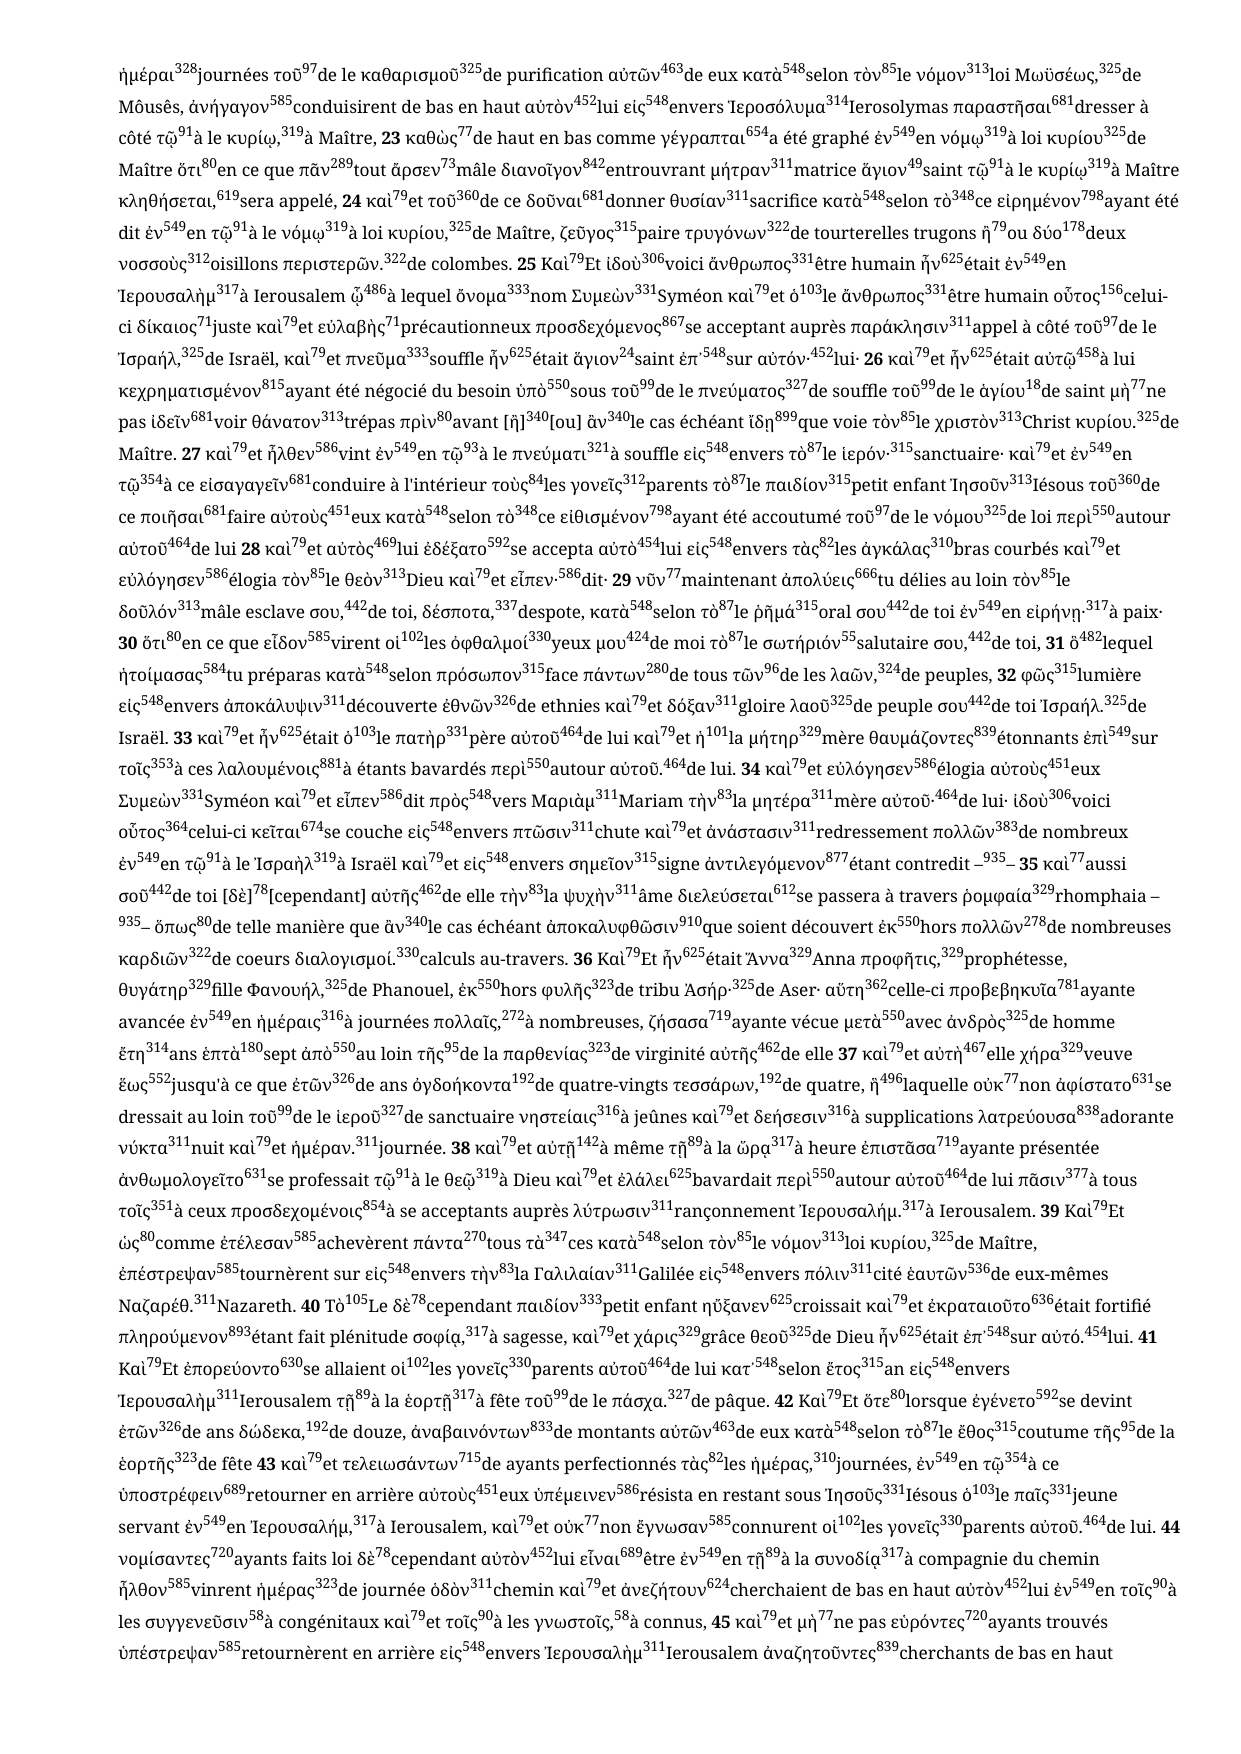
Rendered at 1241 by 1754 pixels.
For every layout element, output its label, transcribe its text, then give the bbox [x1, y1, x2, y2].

text 1 Ἐγένετο592Se devint δὲ78cependant ἐν549en ταῖς88à les ἡμέραις316à journées ἐκείναις141à celles-là ἐξῆλθεν586sortit δόγμα333dogme παρὰ550à côté Καίσαρος325de Kaesar Αὐγούστου325de Auguste ἀπογράφεσθαι690se apographer πᾶσαν267toute τὴν83la οἰκουμένην.311écoumène. 2 αὕτη154celle-ci ἀπογραφὴ329apographe πρώτη212première ἐγένετο592se devint ἡγεμονεύοντος834de étant gouverneur τῆς95de la Συρίας323de Syrie Κυρηνίου.325de Quirinius. 3 καὶ79et ἐπορεύοντο630se allaient πάντες389tous ἀπογράφεσθαι,690se apographer, ἕκαστος390chacun εἰς548envers τὴν83la ἑαυτοῦ537de lui-même πόλιν.311cité. 4 Ἀνέβη586Monta δὲ78cependant καὶ77aussi Ἰωσὴφ331Ioseph ἀπὸ550au loin τῆς95de la Γαλιλαίας323de Galilée ἐκ550hors πόλεως323de cité Ναζαρὲθ323de Nazareth εἰς548envers τὴν83la Ἰουδαίαν311Ioudaia εἰς548envers πόλιν311cité Δαυὶδ325de Dauid ἥτις496laquelle une quelconque καλεῖται680est appelé Βηθλέεμ,329Bethléem, διὰ548par le fait de τὸ348ce εἶναι689être αὐτὸν452lui ἐξ550hors οἴκου325de maison καὶ79et πατριᾶς323de lignée de patriarche Δαυίδ,325de Dauid, 5 ἀπογράψασθαι682se apographer σὺν549avec Μαριὰμ317à Mariam τῇ350à celle ἐμνηστευμένῃ799à ayante étée fiancée αὐτῷ,458à lui, οὔσῃ826à étante ἐγκύῳ.36à enceinte. 6 Ἐγένετο592Se devint δὲ78cependant ἐν549en τῷ354à ce εἶναι689être αὐτοὺς451eux ἐκεῖ77là ἐπλήσθησαν599furent rempli αἱ100les ἡμέραι328journées τοῦ360de ce τεκεῖν681enfanter αὐτήν,450elle, 7 καὶ79et ἔτεκεν586enfanta τὸν85le υἱὸν313fils αὐτῆς462de elle τὸν85le πρωτότοκον,4premier-né, καὶ79et ἐσπαργάνωσεν586enveloppa de bandes αὐτὸν452lui καὶ79et ἀνέκλινεν586réclina αὐτὸν452lui ἐν549en φάτνῃ,317à crèche, διότι80parce que οὐκ77non ἦν625était αὐτοῖς457à eux τόπος331lieu ἐν549en τῷ93à le καταλύματι.321à salle de déliage. 8 Καὶ79Et ποιμένες330bergers ἦσαν624étaient ἐν549en τῇ89à la χώρᾳ317à région τῇ89à la αὐτῇ142à même ἀγραυλοῦντες839flûtants aux champs καὶ79et φυλάσσοντες839gardiennants φυλακὰς310gardiennages τῆς95de la νυκτὸς323de nuit ἐπὶ548sur τὴν83la ποίμνην311bergerie de troupeau αὐτῶν.463de eux. 9 καὶ79et ἄγγελος331ange κυρίου325de Maître ἐπέστη586présenta αὐτοῖς457à eux καὶ79et δόξα329gloire κυρίου325de Maître περιέλαμψεν586brilla autour αὐτούς,451eux, καὶ79et ἐφοβήθησαν599furent effrayé φόβον313effroi μέγαν.4grand. 10 καὶ79et εἶπεν586dit αὐτοῖς457à eux ὁ103le ἄγγελος·331ange· μὴ77ne pas φοβεῖσθε,573que vous vous effrayez, ἰδοὺ306voici γὰρ79car εὐαγγελίζομαι670je m'évangélise ὑμῖν438à vous χαρὰν311joie μεγάλην2grande ἥτις496laquelle une quelconque ἔσται612se sera παντὶ275à tout τῷ91à le λαῷ,319à peuple, 11 ὅτι80en ce que ἐτέχθη600fut enfanté ὑμῖν438à vous σήμερον77aujourd'hui σωτὴρ331sauveur ὅς498lequel ἐστιν668est χριστὸς331Christ κύριος331Maître ἐν549en πόλει317à cité Δαυίδ.325de Dauid. 12 καὶ79et τοῦτο366ce-ci ὑμῖν438à vous τὸ105le σημεῖον,333signe, εὑρήσετε603vous trouverez βρέφος315bébé ἐσπαργανωμένον798ayant été enveloppé de bandes καὶ79et κείμενον851se couchant ἐν549en φάτνῃ.317à crèche. 13 καὶ79et ἐξαίφνης77soudainement ἐγένετο592se devint σὺν549avec τῷ91à le ἀγγέλῳ319à ange πλῆθος333multitude στρατιᾶς323de armée de soldats οὐρανίου14de céleste αἰνούντων833de louants τὸν85le θεὸν313Dieu καὶ79et λεγόντων·833de disants· 14 δόξα329gloire ἐν549en ὑψίστοις60à très hauts θεῷ319à Dieu καὶ79et ἐπὶ550sur γῆς323de terre εἰρήνη329paix ἐν549en ἀνθρώποις318à êtres humains εὐδοκίας.323de estimation en bien. 15 Καὶ79Et ἐγένετο592se devint ὡς80comme ἀπῆλθον585éloignèrent ἀπ᾽550au loin αὐτῶν463de eux εἰς548envers τὸν85le οὐρανὸν313ciel οἱ102les ἄγγελοι,330anges, οἱ102les ποιμένες330bergers ἐλάλουν624bavardaient πρὸς548vers ἀλλήλους·501les uns les autres· διέλθωμεν894que nous passions à travers δὴ340évidemment ἕως552jusqu'à ce que Βηθλέεμ323de Bethléem καὶ79et ἴδωμεν894que nous voyions τὸ87le ῥῆμα315oral τοῦτο140ce-ci τὸ348ce γεγονὸς772ayant devenu ὃ482lequel ὁ103le κύριος331Maître ἐγνώρισεν586fit connaître ἡμῖν.419à nous. 16 καὶ79et ἦλθαν585vinrent σπεύσαντες720ayants hâtés καὶ79et ἀνεῦραν585trouvèrent de bas en haut τήν83la τε79en outre Μαριὰμ311Mariam καὶ79et τὸν85le Ἰωσὴφ313Ioseph καὶ79et τὸ87le βρέφος315bébé κείμενον851se couchant ἐν549en τῇ89à la φάτνῃ·317à crèche· 17 ἰδόντες720ayants vus δὲ78cependant ἐγνώρισαν585firent connaître περὶ550autour τοῦ99de le ῥήματος327de oral τοῦ360de ce λαληθέντος756de ayant été bavardé αὐτοῖς457à eux περὶ550autour τοῦ99de le παιδίου327de petit enfant τούτου.152de ce-ci. 18 καὶ79et πάντες389tous οἱ363ceux ἀκούσαντες720ayants écoutés ἐθαύμασαν585étonnèrent περὶ550autour τῶν359de ces λαληθέντων755de ayants étés bavardés ὑπὸ550sous τῶν96de les ποιμένων324de bergers πρὸς548vers αὐτούς·451eux· 19 ἡ101la δὲ78cependant Μαριὰμ329Mariam πάντα374tous συνετήρει625gardait ensemble τὰ86les ῥήματα314oraux ταῦτα139ces-ci συμβάλλουσα838jetante ensemble ἐν549en τῇ89à la καρδίᾳ317à coeur αὐτῆς.462de elle. 20 καὶ79et ὑπέστρεψαν585retournèrent en arrière οἱ102les ποιμένες330bergers δοξάζοντες839glorifiants καὶ79et αἰνοῦντες839louants τὸν85le θεὸν313Dieu ἐπὶ549sur πᾶσιν379à tous οἷς487à lesquels ἤκουσαν585écoutèrent καὶ79et εἶδον585virent καθὼς77de haut en bas comme ἐλαλήθη600fut bavardé πρὸς548vers αὐτούς.451eux. 21 Καὶ79Et ὅτε80lorsque ἐπλήσθησαν599furent rempli ἡμέραι328journées ὀκτὼ194huit τοῦ360de ce περιτεμεῖν681circoncire αὐτὸν452lui καὶ77aussi ἐκλήθη600fut appelé τὸ105le ὄνομα333nom αὐτοῦ464de lui Ἰησοῦς,331Iésous, τὸ500ce κληθὲν762ayant été appelé ὑπὸ550sous τοῦ97de le ἀγγέλου325de ange πρὸ550d'avant τοῦ360de ce συλλημφθῆναι683être pris ensemble αὐτὸν452lui ἐν549en τῇ89à la κοιλίᾳ.317à cavité ventrale. 22 Καὶ79Et ὅτε80lorsque ἐπλήσθησαν599furent rempli αἱ100les ἡμέραι328journées τοῦ97de le καθαρισμοῦ325de purification αὐτῶν463de eux κατὰ548selon τὸν85le νόμον313loi Μωϋσέως,325de Môusês, ἀνήγαγον585conduisirent de bas en haut αὐτὸν452lui εἰς548envers Ἱεροσόλυμα314Ierosolymas παραστῆσαι681dresser à côté τῷ91à le κυρίῳ,319à Maître, 23 καθὼς77de haut en bas comme γέγραπται654a été graphé ἐν549en νόμῳ319à loi κυρίου325de Maître ὅτι80en ce que πᾶν289tout ἄρσεν73mâle διανοῖγον842entrouvrant μήτραν311matrice ἅγιον49saint τῷ91à le κυρίῳ319à Maître κληθήσεται,619sera appelé, 24 καὶ79et τοῦ360de ce δοῦναι681donner θυσίαν311sacrifice κατὰ548selon τὸ348ce εἰρημένον798ayant été dit ἐν549en τῷ91à le νόμῳ319à loi κυρίου,325de Maître, ζεῦγος315paire τρυγόνων322de tourterelles trugons ἢ79ou δύο178deux νοσσοὺς312oisillons περιστερῶν.322de colombes. 25 Καὶ79Et ἰδοὺ306voici ἄνθρωπος331être humain ἦν625était ἐν549en Ἰερουσαλὴμ317à Ierousalem ᾧ486à lequel ὄνομα333nom Συμεὼν331Syméon καὶ79et ὁ103le ἄνθρωπος331être humain οὗτος156celui-ci δίκαιος71juste καὶ79et εὐλαβὴς71précautionneux προσδεχόμενος867se acceptant auprès παράκλησιν311appel à côté τοῦ97de le Ἰσραήλ,325de Israël, καὶ79et πνεῦμα333souffle ἦν625était ἅγιον24saint ἐπ᾽548sur αὐτόν·452lui· 26 καὶ79et ἦν625était αὐτῷ458à lui κεχρηματισμένον815ayant été négocié du besoin ὑπὸ550sous τοῦ99de le πνεύματος327de souffle τοῦ99de le ἁγίου18de saint μὴ77ne pas ἰδεῖν681voir θάνατον313trépas πρὶν80avant [ἢ]340[ou] ἂν340le cas échéant ἴδῃ899que voie τὸν85le χριστὸν313Christ κυρίου.325de Maître. 27 καὶ79et ἦλθεν586vint ἐν549en τῷ93à le πνεύματι321à souffle εἰς548envers τὸ87le ἱερόν·315sanctuaire· καὶ79et ἐν549en τῷ354à ce εἰσαγαγεῖν681conduire à l'intérieur τοὺς84les γονεῖς312parents τὸ87le παιδίον315petit enfant Ἰησοῦν313Iésous τοῦ360de ce ποιῆσαι681faire αὐτοὺς451eux κατὰ548selon τὸ348ce εἰθισμένον798ayant été accoutumé τοῦ97de le νόμου325de loi περὶ550autour αὐτοῦ464de lui 28 καὶ79et αὐτὸς469lui ἐδέξατο592se accepta αὐτὸ454lui εἰς548envers τὰς82les ἀγκάλας310bras courbés καὶ79et εὐλόγησεν586élogia τὸν85le θεὸν313Dieu καὶ79et εἶπεν·586dit· 29 νῦν77maintenant ἀπολύεις666tu délies au loin τὸν85le δοῦλόν313mâle esclave σου,442de toi, δέσποτα,337despote, κατὰ548selon τὸ87le ῥῆμά315oral σου442de toi ἐν549en εἰρήνῃ·317à paix· 30 ὅτι80en ce que εἶδον585virent οἱ102les ὀφθαλμοί330yeux μου424de moi τὸ87le σωτήριόν55salutaire σου,442de toi, 31 ὃ482lequel ἡτοίμασας584tu préparas κατὰ548selon πρόσωπον315face πάντων280de tous τῶν96de les λαῶν,324de peuples, 32 φῶς315lumière εἰς548envers ἀποκάλυψιν311découverte ἐθνῶν326de ethnies καὶ79et δόξαν311gloire λαοῦ325de peuple σου442de toi Ἰσραήλ.325de Israël. 33 καὶ79et ἦν625était ὁ103le πατὴρ331père αὐτοῦ464de lui καὶ79et ἡ101la μήτηρ329mère θαυμάζοντες839étonnants ἐπὶ549sur τοῖς353à ces λαλουμένοις881à étants bavardés περὶ550autour αὐτοῦ.464de lui. 34 καὶ79et εὐλόγησεν586élogia αὐτοὺς451eux Συμεὼν331Syméon καὶ79et εἶπεν586dit πρὸς548vers Μαριὰμ311Mariam τὴν83la μητέρα311mère αὐτοῦ·464de lui· ἰδοὺ306voici οὗτος364celui-ci κεῖται674se couche εἰς548envers πτῶσιν311chute καὶ79et ἀνάστασιν311redressement πολλῶν383de nombreux ἐν549en τῷ91à le Ἰσραὴλ319à Israël καὶ79et εἰς548envers σημεῖον315signe ἀντιλεγόμενον877étant contredit –935– 35 καὶ77aussi σοῦ442de toi [δὲ]78[cependant] αὐτῆς462de elle τὴν83la ψυχὴν311âme διελεύσεται612se passera à travers ῥομφαία329rhomphaia –935– ὅπως80de telle manière que ἂν340le cas échéant ἀποκαλυφθῶσιν910que soient découvert ἐκ550hors πολλῶν278de nombreuses καρδιῶν322de coeurs διαλογισμοί.330calculs au-travers. 36 Καὶ79Et ἦν625était Ἅννα329Anna προφῆτις,329prophétesse, θυγάτηρ329fille Φανουήλ,325de Phanouel, ἐκ550hors φυλῆς323de tribu Ἀσήρ·325de Aser· αὕτη362celle-ci προβεβηκυῖα781ayante avancée ἐν549en ἡμέραις316à journées πολλαῖς,272à nombreuses, ζήσασα719ayante vécue μετὰ550avec ἀνδρὸς325de homme ἔτη314ans ἑπτὰ180sept ἀπὸ550au loin τῆς95de la παρθενίας323de virginité αὐτῆς462de elle 37 καὶ79et αὐτὴ467elle χήρα329veuve ἕως552jusqu'à ce que ἐτῶν326de ans ὀγδοήκοντα192de quatre-vingts τεσσάρων,192de quatre, ἣ496laquelle οὐκ77non ἀφίστατο631se dressait au loin τοῦ99de le ἱεροῦ327de sanctuaire νηστείαις316à jeûnes καὶ79et δεήσεσιν316à supplications λατρεύουσα838adorante νύκτα311nuit καὶ79et ἡμέραν.311journée. 38 καὶ79et αὐτῇ142à même τῇ89à la ὥρᾳ317à heure ἐπιστᾶσα719ayante présentée ἀνθωμολογεῖτο631se professait τῷ91à le θεῷ319à Dieu καὶ79et ἐλάλει625bavardait περὶ550autour αὐτοῦ464de lui πᾶσιν377à tous τοῖς351à ceux προσδεχομένοις854à se acceptants auprès λύτρωσιν311rançonnement Ἰερουσαλήμ.317à Ierousalem. 39 Καὶ79Et ὡς80comme ἐτέλεσαν585achevèrent πάντα270tous τὰ347ces κατὰ548selon τὸν85le νόμον313loi κυρίου,325de Maître, ἐπέστρεψαν585tournèrent sur εἰς548envers τὴν83la Γαλιλαίαν311Galilée εἰς548envers πόλιν311cité ἑαυτῶν536de eux-mêmes Ναζαρέθ.311Nazareth. 40 Τὸ105Le δὲ78cependant παιδίον333petit enfant ηὔξανεν625croissait καὶ79et ἐκραταιοῦτο636était fortifié πληρούμενον893étant fait plénitude σοφίᾳ,317à sagesse, καὶ79et χάρις329grâce θεοῦ325de Dieu ἦν625était ἐπ᾽548sur αὐτό.454lui. 41 Καὶ79Et ἐπορεύοντο630se allaient οἱ102les γονεῖς330parents αὐτοῦ464de lui κατ᾽548selon ἔτος315an εἰς548envers Ἰερουσαλὴμ311Ierousalem τῇ89à la ἑορτῇ317à fête τοῦ99de le πάσχα.327de pâque. 42 Καὶ79Et ὅτε80lorsque ἐγένετο592se devint ἐτῶν326de ans δώδεκα,192de douze, ἀναβαινόντων833de montants αὐτῶν463de eux κατὰ548selon τὸ87le ἔθος315coutume τῆς95de la ἑορτῆς323de fête 43 καὶ79et τελειωσάντων715de ayants perfectionnés τὰς82les ἡμέρας,310journées, ἐν549en τῷ354à ce ὑποστρέφειν689retourner en arrière αὐτοὺς451eux ὑπέμεινεν586résista en restant sous Ἰησοῦς331Iésous ὁ103le παῖς331jeune servant ἐν549en Ἰερουσαλήμ,317à Ierousalem, καὶ79et οὐκ77non ἔγνωσαν585connurent οἱ102les γονεῖς330parents αὐτοῦ.464de lui. 44 νομίσαντες720ayants faits loi δὲ78cependant αὐτὸν452lui εἶναι689être ἐν549en τῇ89à la συνοδίᾳ317à compagnie du chemin ἦλθον585vinrent ἡμέρας323de journée ὁδὸν311chemin καὶ79et ἀνεζήτουν624cherchaient de bas en haut αὐτὸν452lui ἐν549en τοῖς90à les συγγενεῦσιν58à congénitaux καὶ79et τοῖς90à les γνωστοῖς,58à connus, 45 καὶ79et μὴ77ne pas εὑρόντες720ayants trouvés ὑπέστρεψαν585retournèrent en arrière εἰς548envers Ἰερουσαλὴμ311Ierousalem ἀναζητοῦντες839cherchants de bas en haut αὐτόν.452lui. 46 καὶ79et ἐγένετο592se devint μετὰ548après ἡμέρας310journées τρεῖς176trois εὗρον585trouvèrent αὐτὸν452lui ἐν549en τῷ93à le ἱερῷ321à sanctuaire καθεζόμενον849se siégeant ἐν549en μέσῳ61à au milieu τῶν96de les διδασκάλων324de enseignants καὶ79et ἀκούοντα822écoutant αὐτῶν463de eux καὶ79et ἐπερωτῶντα822surinterrogeant αὐτούς·451eux· 47 ἐξίσταντο630se extasiaient δὲ78cependant πάντες389tous οἱ363ceux ἀκούοντες839écoutants αὐτοῦ464de lui ἐπὶ549sur τῇ89à la συνέσει317à compréhension καὶ79et ταῖς88à les ἀποκρίσεσιν316à réponses apocritiques αὐτοῦ.464de lui. 48 Καὶ79Et ἰδόντες720ayants vus αὐτὸν452lui ἐξεπλάγησαν,599furent heurté à l'excès, καὶ79et εἶπεν586dit πρὸς548vers αὐτὸν452lui ἡ101la μήτηρ329mère αὐτοῦ·464de lui· τέκνον,339enfant, τί399quel ἐποίησας584tu fis ἡμῖν419à nous οὕτως;77ainsi; ἰδοὺ306voici ὁ103le πατήρ331père σου442de toi κἀγὼ431et moi ὀδυνώμενοι890étants affligés de douleur ζητοῦμεν620nous cherchions σε.437toi. 49 καὶ79et εἶπεν586dit πρὸς548vers αὐτούς·451eux· τί399quel ὅτι80en ce que ἐζητεῖτέ622vous cherchiez με;417moi; οὐκ77non ᾔδειτε656vous aviez su ὅτι80en ce que ἐν549en τοῖς353à ces τοῦ97de le πατρός325de père μου424de moi δεῖ668attache de lien εἶναί689être με;417moi; 50 καὶ79et αὐτοὶ468eux οὐ77non συνῆκαν585comprirent τὸ87le ῥῆμα315oral ὃ482lequel ἐλάλησεν586bavarda αὐτοῖς.457à eux. 51 καὶ79et κατέβη586descendit μετ᾽550avec αὐτῶν463de eux καὶ79et ἦλθεν586vint εἰς548envers Ναζαρὲθ311Nazareth καὶ79et ἦν625était ὑποτασσόμενος891étant subordonné αὐτοῖς.457à eux. καὶ79et ἡ101la μήτηρ329mère αὐτοῦ464de lui διετήρει625gardait au travers πάντα270tous τὰ86les ῥήματα314oraux ἐν549en τῇ89à la καρδίᾳ317à coeur αὐτῆς.462de elle. 52 Καὶ79Et Ἰησοῦς331Iésous προέκοπτεν625progressait [ἐν549[en τῇ]89à la] σοφίᾳ317à sagesse καὶ79et ἡλικίᾳ317à âge καὶ79et χάριτι317à grâce παρὰ549à côté θεῷ319à Dieu καὶ79et ἀνθρώποις.318à êtres humains. [118, 59, 1181, 1665]
